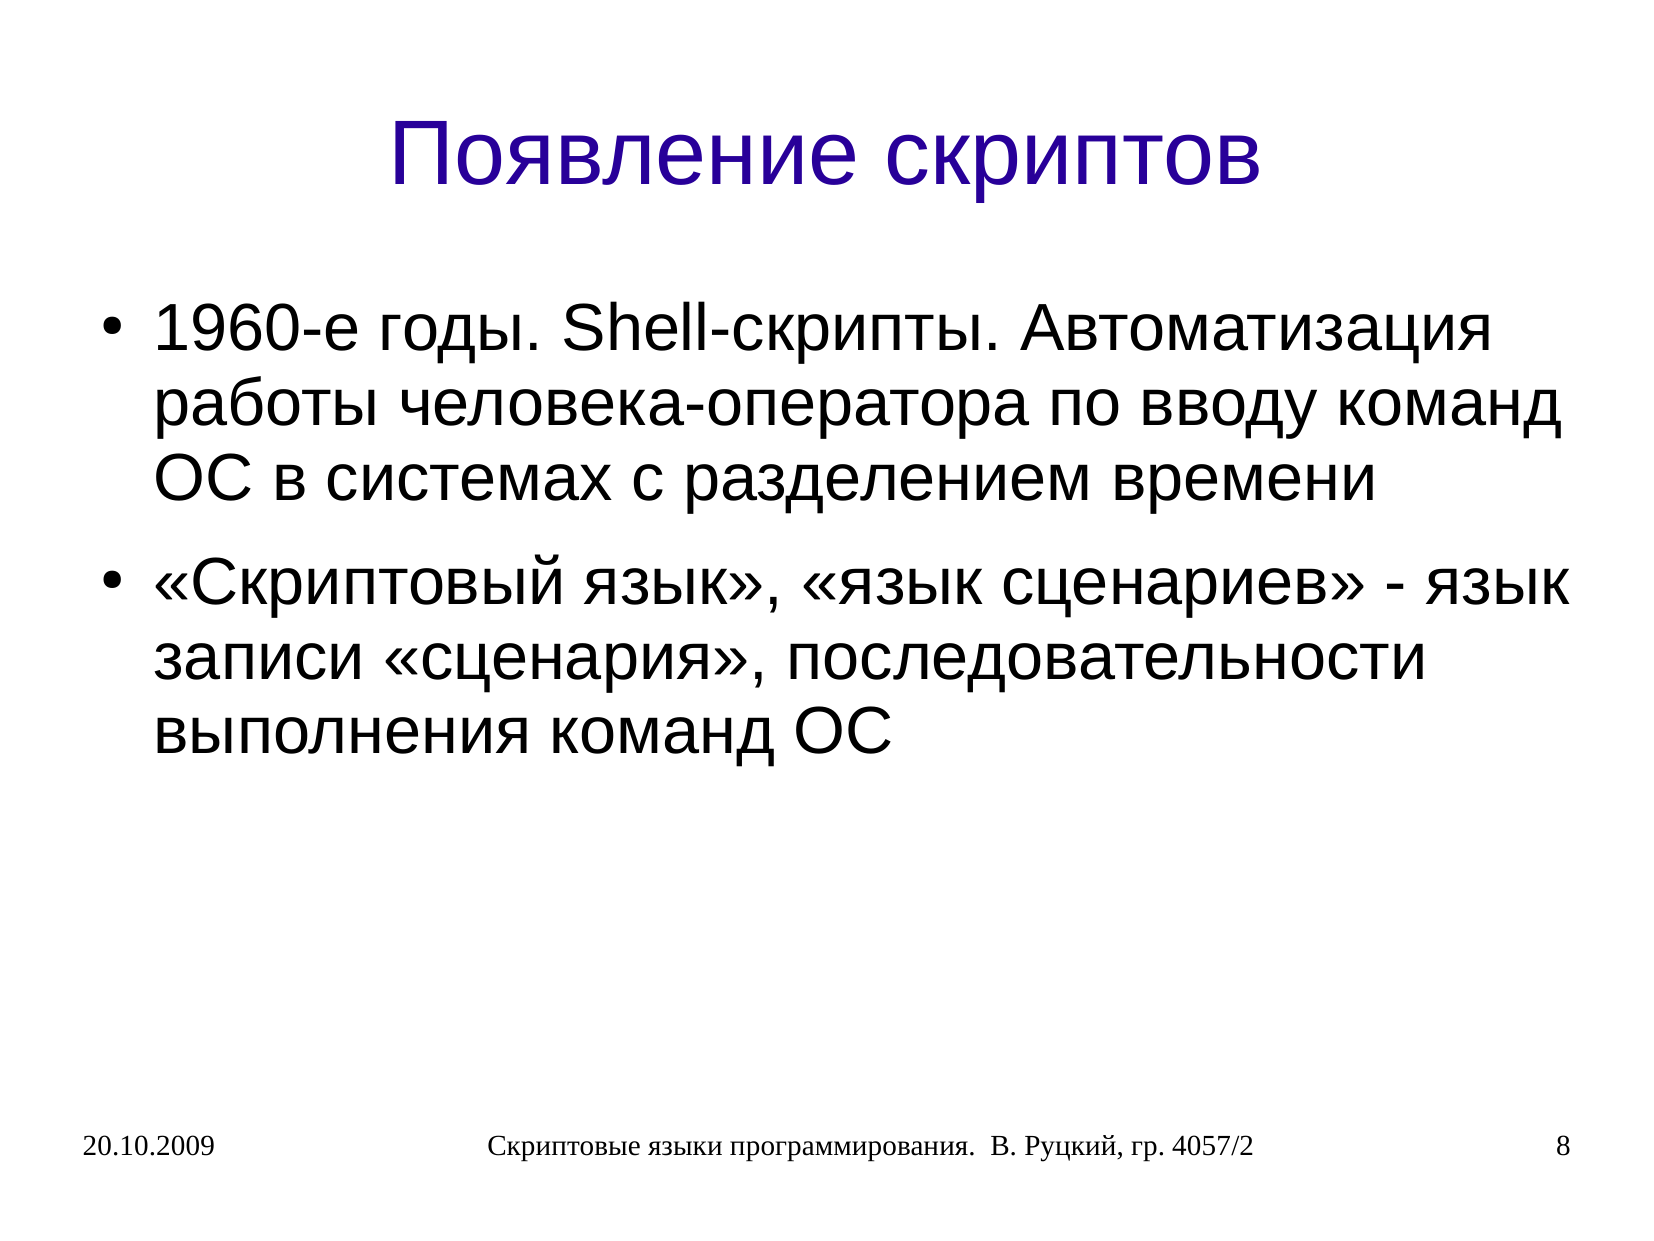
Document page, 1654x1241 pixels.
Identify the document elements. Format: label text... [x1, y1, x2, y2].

title Появление скриптов [82, 49, 1571, 257]
list 1960-е годы. Shell-скрипты. Автоматизация работы человека-оператора по вводу команд ОС в системах с разделением времени «Скриптовый язык», «язык сценариев» - язык записи «сценария», последовательности выполнения команд ОС [82, 290, 1571, 1109]
